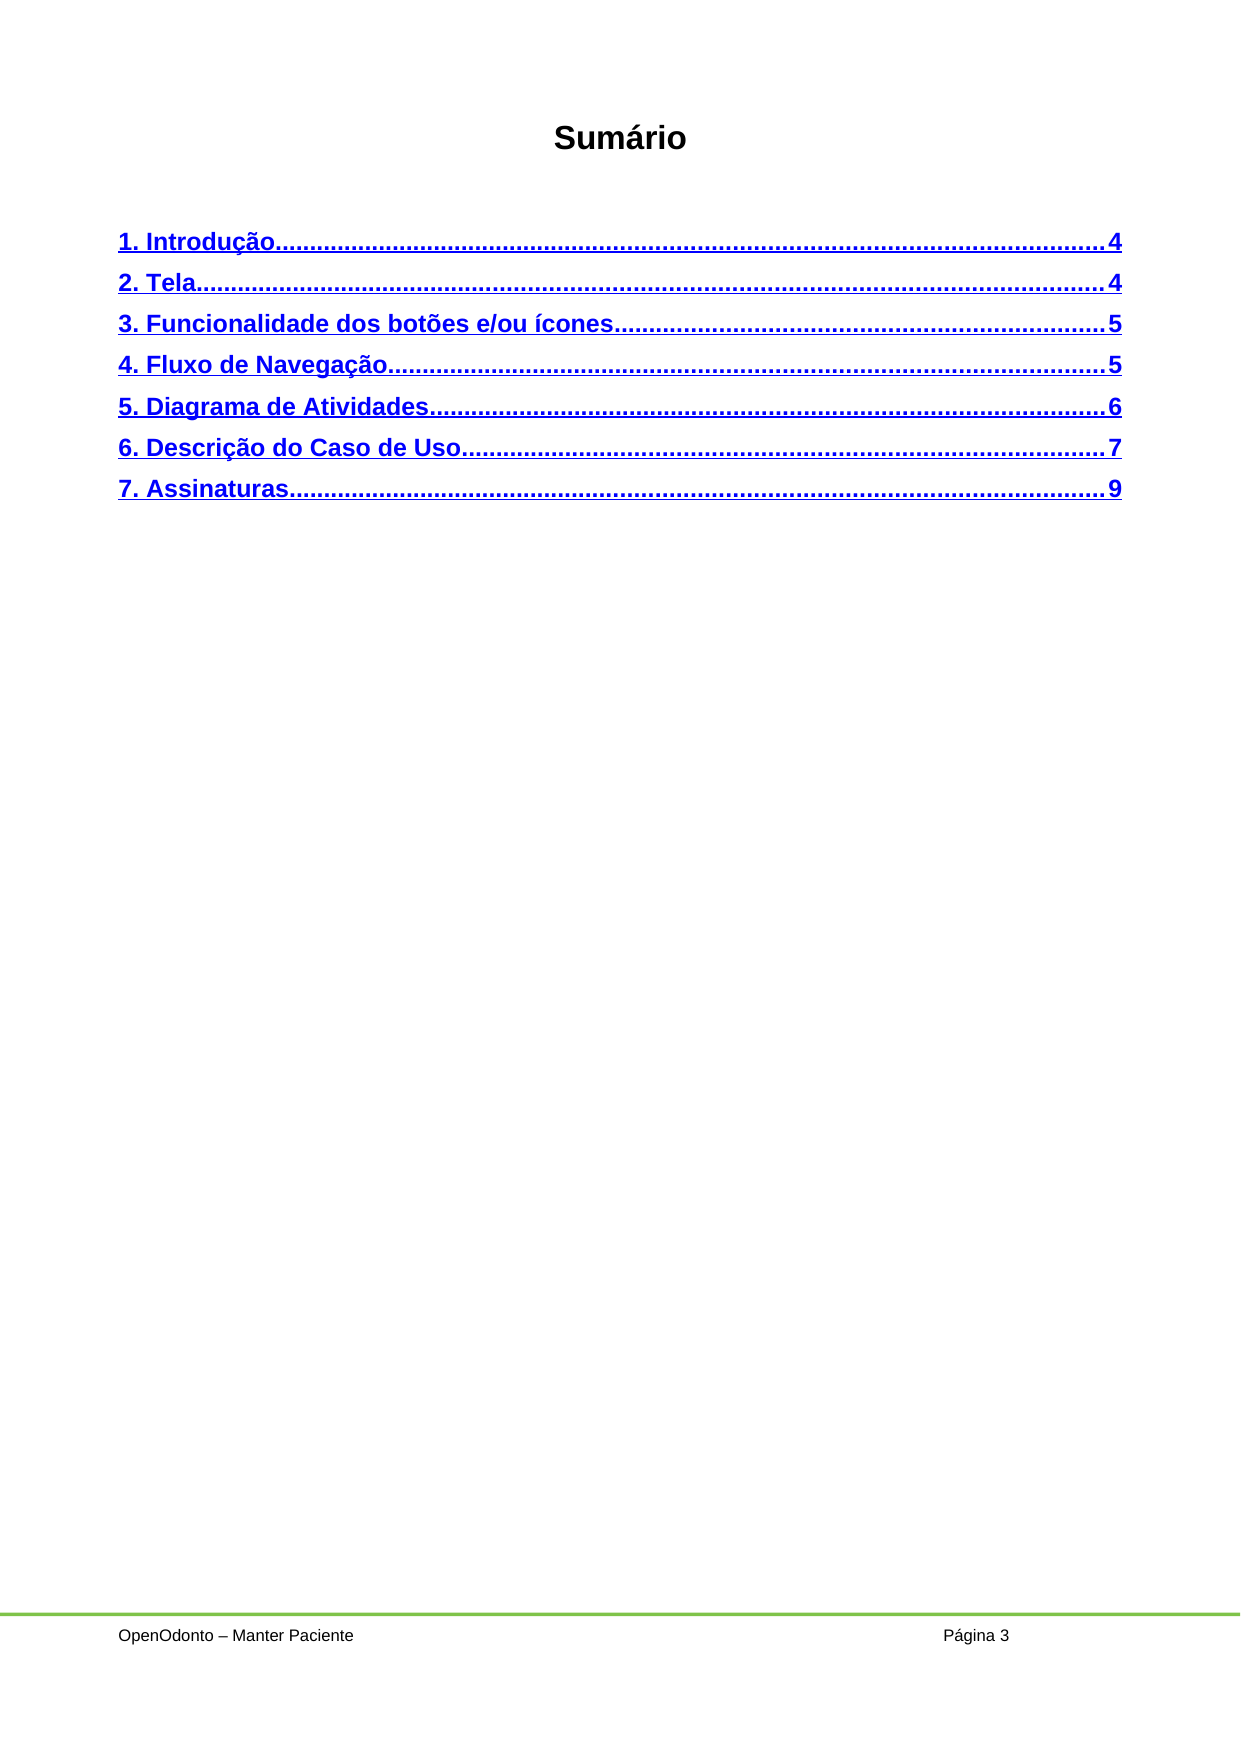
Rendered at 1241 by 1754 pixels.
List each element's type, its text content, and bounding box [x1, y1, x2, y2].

text 1. Introdução 4 [118, 227, 1122, 251]
text 6. Descrição do Caso de Uso 7 [118, 433, 1122, 458]
text 4. Fluxo de Navegação 5 [118, 350, 1122, 375]
text 3. Funcionalidade dos botões e/ou ícones 5 [118, 309, 1122, 334]
text 2. Tela 4 [118, 268, 1122, 293]
text 7. Assinaturas 9 [118, 474, 1122, 499]
text 5. Diagrama de Atividades 6 [118, 392, 1122, 416]
title Sumário [118, 118, 1122, 157]
